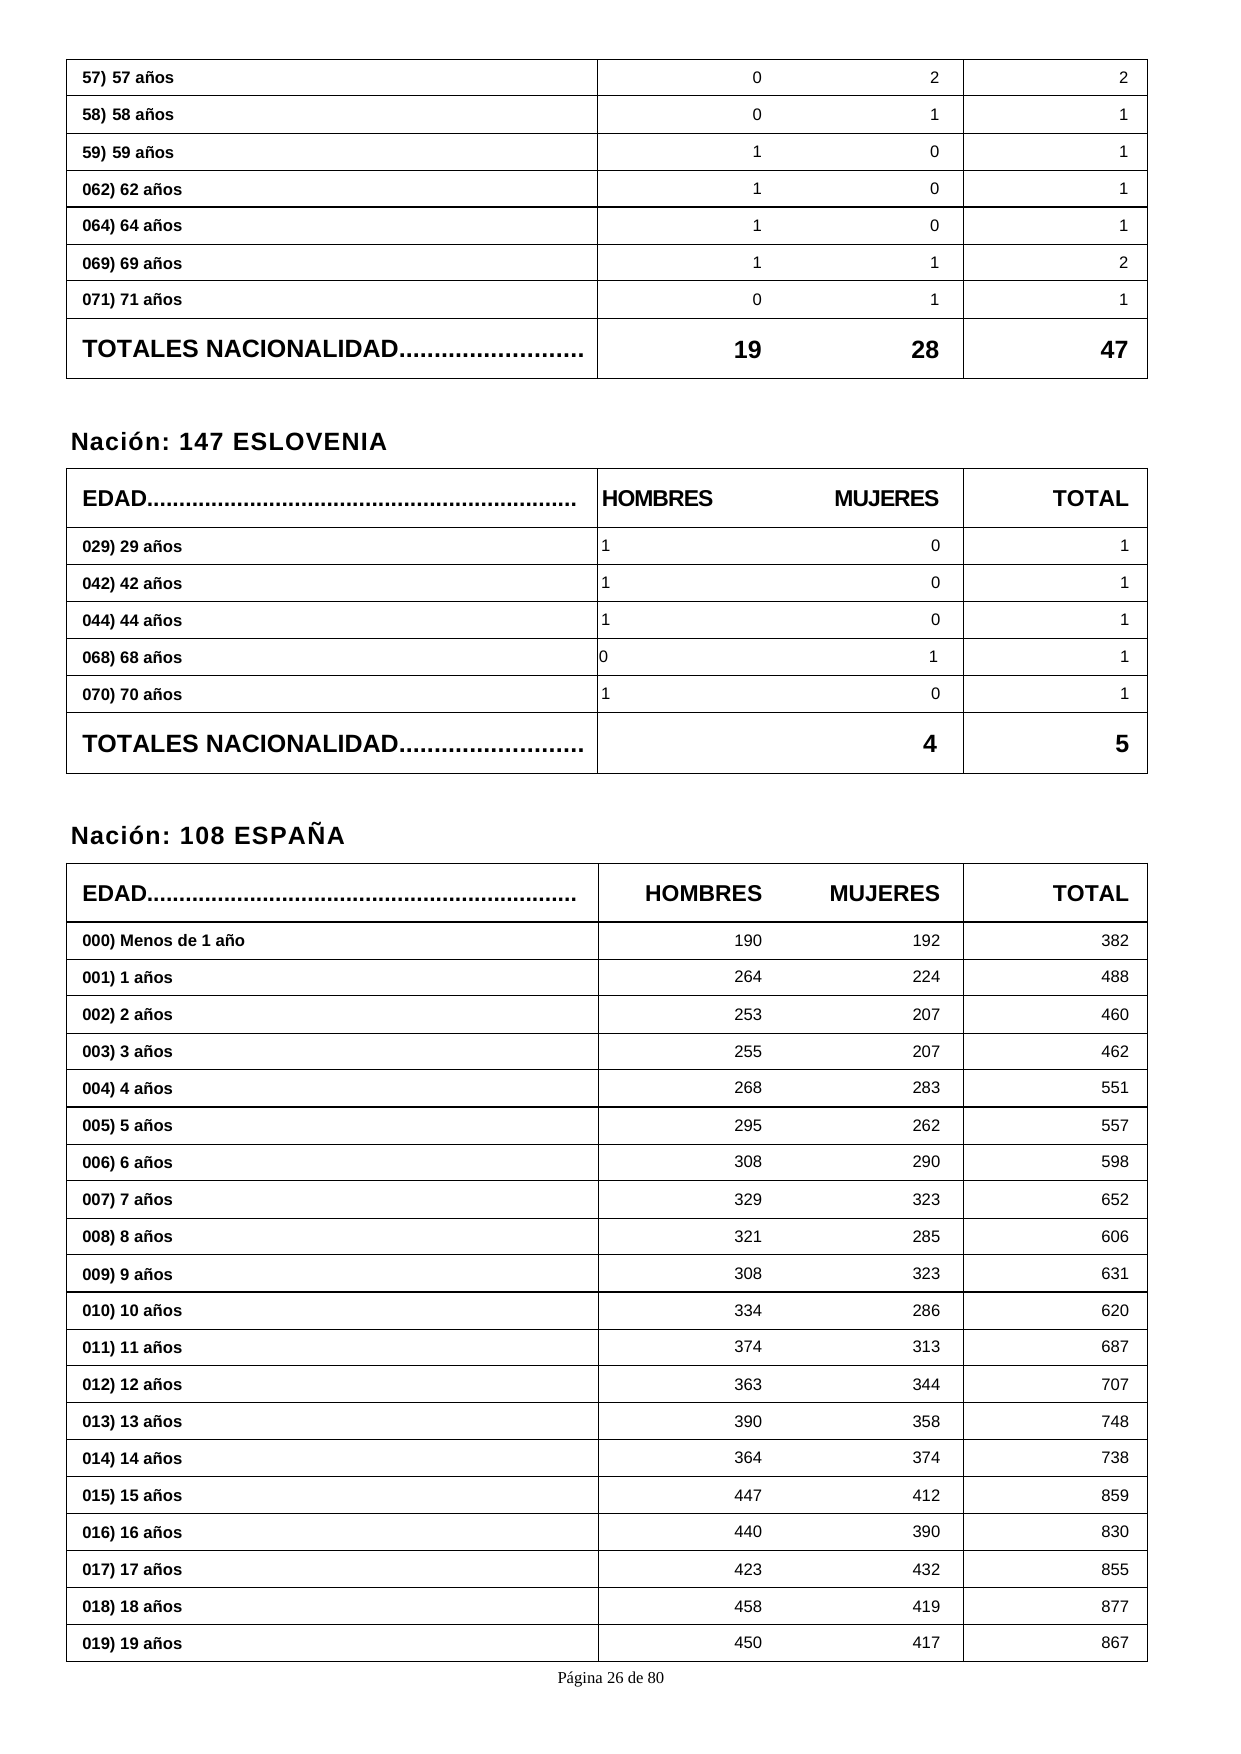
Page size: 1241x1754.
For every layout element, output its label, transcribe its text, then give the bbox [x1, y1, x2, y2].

table_cell 253 [599, 996, 797, 1032]
table_cell 012) 12 años [67, 1366, 598, 1402]
table_cell 47 [964, 319, 1147, 378]
table_cell 1 [598, 171, 837, 206]
table_cell 321 [599, 1219, 797, 1254]
table_cell 551 [964, 1070, 1147, 1106]
table_header HOMBRES [599, 864, 797, 921]
table_cell 1 [598, 245, 837, 280]
table_cell 374 [599, 1330, 797, 1365]
table_cell 1 0 [598, 676, 963, 712]
table_cell 859 [964, 1477, 1147, 1513]
table_cell 877 [964, 1588, 1147, 1624]
table_cell 1 0 [598, 602, 963, 638]
table_cell 0 [838, 171, 963, 206]
table_header 57 años [67, 60, 597, 95]
table_cell 1 [964, 134, 1147, 169]
table_header HOMBRES MUJERES [598, 469, 963, 527]
table_cell 432 [797, 1551, 963, 1587]
table_cell 044) 44 años [67, 602, 597, 638]
table_cell 003) 3 años [67, 1034, 598, 1069]
table_header MUJERES [797, 864, 963, 921]
table_cell 460 [964, 996, 1147, 1032]
table_cell 1 [964, 676, 1147, 712]
table_cell 323 [797, 1181, 963, 1217]
table_cell 002) 2 años [67, 996, 598, 1032]
table_cell 014) 14 años [67, 1440, 598, 1476]
table_header 0 [598, 60, 837, 95]
table_cell 207 [797, 1034, 963, 1069]
table_cell 855 [964, 1551, 1147, 1587]
table_cell 631 [964, 1255, 1147, 1291]
table_cell 447 [599, 1477, 797, 1513]
table_cell 707 [964, 1366, 1147, 1402]
table_cell 1 [598, 134, 837, 169]
table_cell 5 [964, 713, 1147, 772]
table_header EDAD [67, 864, 598, 921]
table_cell 0 [838, 208, 963, 243]
table_cell 070) 70 años [67, 676, 597, 712]
table_cell 334 [599, 1293, 797, 1328]
table_cell 4 1 [598, 713, 963, 772]
table_cell 015) 15 años [67, 1477, 598, 1513]
table_cell 224 [797, 960, 963, 995]
table_cell 1 0 [598, 528, 963, 564]
table_cell 192 [797, 923, 963, 958]
text Página 26 de 80 [71, 1669, 1151, 1688]
table_header TOTAL [964, 864, 1147, 921]
table_cell 1 [838, 245, 963, 280]
table_cell 59 años [67, 134, 597, 169]
table_cell 068) 68 años [67, 639, 597, 675]
table_cell 283 [797, 1070, 963, 1106]
table_cell 285 [797, 1219, 963, 1254]
table_cell 652 [964, 1181, 1147, 1217]
table_cell 009) 9 años [67, 1255, 598, 1291]
table_cell 374 [797, 1440, 963, 1476]
table_cell 606 [964, 1219, 1147, 1254]
table_cell 417 [797, 1625, 963, 1661]
table_cell 000) Menos de 1 año [67, 923, 598, 958]
table_cell 440 [599, 1514, 797, 1550]
table_cell 207 [797, 996, 963, 1032]
table_cell 064) 64 años [67, 208, 597, 243]
text Nación: 108 ESPAÑA [71, 821, 1151, 851]
table_cell 598 [964, 1145, 1147, 1180]
table_cell 867 [964, 1625, 1147, 1661]
table_cell 830 [964, 1514, 1147, 1550]
table_cell 295 [599, 1108, 797, 1143]
table_cell 423 [599, 1551, 797, 1587]
table_cell 290 [797, 1145, 963, 1180]
table_cell 450 [599, 1625, 797, 1661]
table_cell 001) 1 años [67, 960, 598, 995]
table_cell 419 [797, 1588, 963, 1624]
table_cell 029) 29 años [67, 528, 597, 564]
table_cell 013) 13 años [67, 1403, 598, 1439]
table_cell 748 [964, 1403, 1147, 1439]
table_cell 010) 10 años [67, 1293, 598, 1328]
table_cell 1 [964, 639, 1147, 675]
table_cell 364 [599, 1440, 797, 1476]
table_cell 344 [797, 1366, 963, 1402]
table_cell 007) 7 años [67, 1181, 598, 1217]
table_cell 008) 8 años [67, 1219, 598, 1254]
table_cell 323 [797, 1255, 963, 1291]
table_cell 255 [599, 1034, 797, 1069]
table_cell 390 [797, 1514, 963, 1550]
table_header EDAD [67, 469, 597, 527]
table_cell 190 [599, 923, 797, 958]
table_cell TOTALES NACIONALIDAD [67, 713, 597, 772]
table_cell 1 [964, 281, 1147, 317]
table_header 2 [838, 60, 963, 95]
table_cell 2 [964, 245, 1147, 280]
table_cell 358 [797, 1403, 963, 1439]
table_cell 1 [964, 208, 1147, 243]
table_cell 308 [599, 1255, 797, 1291]
table_cell 557 [964, 1108, 1147, 1143]
table_cell 687 [964, 1330, 1147, 1365]
table_cell 1 [964, 565, 1147, 601]
table_cell 017) 17 años [67, 1551, 598, 1587]
table_cell 1 [598, 208, 837, 243]
table_cell 042) 42 años [67, 565, 597, 601]
table_cell 1 [838, 281, 963, 317]
table_cell 0 [838, 134, 963, 169]
table_cell 268 [599, 1070, 797, 1106]
text Nación: 147 ESLOVENIA [71, 430, 1151, 456]
table_cell 0 [598, 281, 837, 317]
table_cell 363 [599, 1366, 797, 1402]
table_cell 1 [964, 171, 1147, 206]
table_cell 071) 71 años [67, 281, 597, 317]
table_cell 620 [964, 1293, 1147, 1328]
table_header 2 [964, 60, 1147, 95]
table_cell 1 [964, 528, 1147, 564]
table_cell 313 [797, 1330, 963, 1365]
table_cell 28 [838, 319, 963, 378]
table_cell 1 0 [598, 565, 963, 601]
table_cell 329 [599, 1181, 797, 1217]
table_cell 019) 19 años [67, 1625, 598, 1661]
table_cell 004) 4 años [67, 1070, 598, 1106]
table_cell 1 [964, 602, 1147, 638]
table_cell 412 [797, 1477, 963, 1513]
table_cell 005) 5 años [67, 1108, 598, 1143]
table_cell 458 [599, 1588, 797, 1624]
table_cell 018) 18 años [67, 1588, 598, 1624]
table_cell 016) 16 años [67, 1514, 598, 1550]
table_cell 738 [964, 1440, 1147, 1476]
table_cell 488 [964, 960, 1147, 995]
table_cell TOTALES NACIONALIDAD [67, 319, 597, 378]
table_cell 382 [964, 923, 1147, 958]
table_cell 286 [797, 1293, 963, 1328]
table_cell 1 [838, 96, 963, 132]
table_cell 006) 6 años [67, 1145, 598, 1180]
table_cell 390 [599, 1403, 797, 1439]
table_header TOTAL [964, 469, 1147, 527]
table_cell 0 1 [598, 639, 963, 675]
table_cell 011) 11 años [67, 1330, 598, 1365]
table_cell 062) 62 años [67, 171, 597, 206]
table_cell 1 [964, 96, 1147, 132]
table_cell 0 [598, 96, 837, 132]
table_cell 264 [599, 960, 797, 995]
table_cell 308 [599, 1145, 797, 1180]
table_cell 462 [964, 1034, 1147, 1069]
table_cell 58 años [67, 96, 597, 132]
table_cell 262 [797, 1108, 963, 1143]
table_cell 19 [598, 319, 837, 378]
table_cell 069) 69 años [67, 245, 597, 280]
